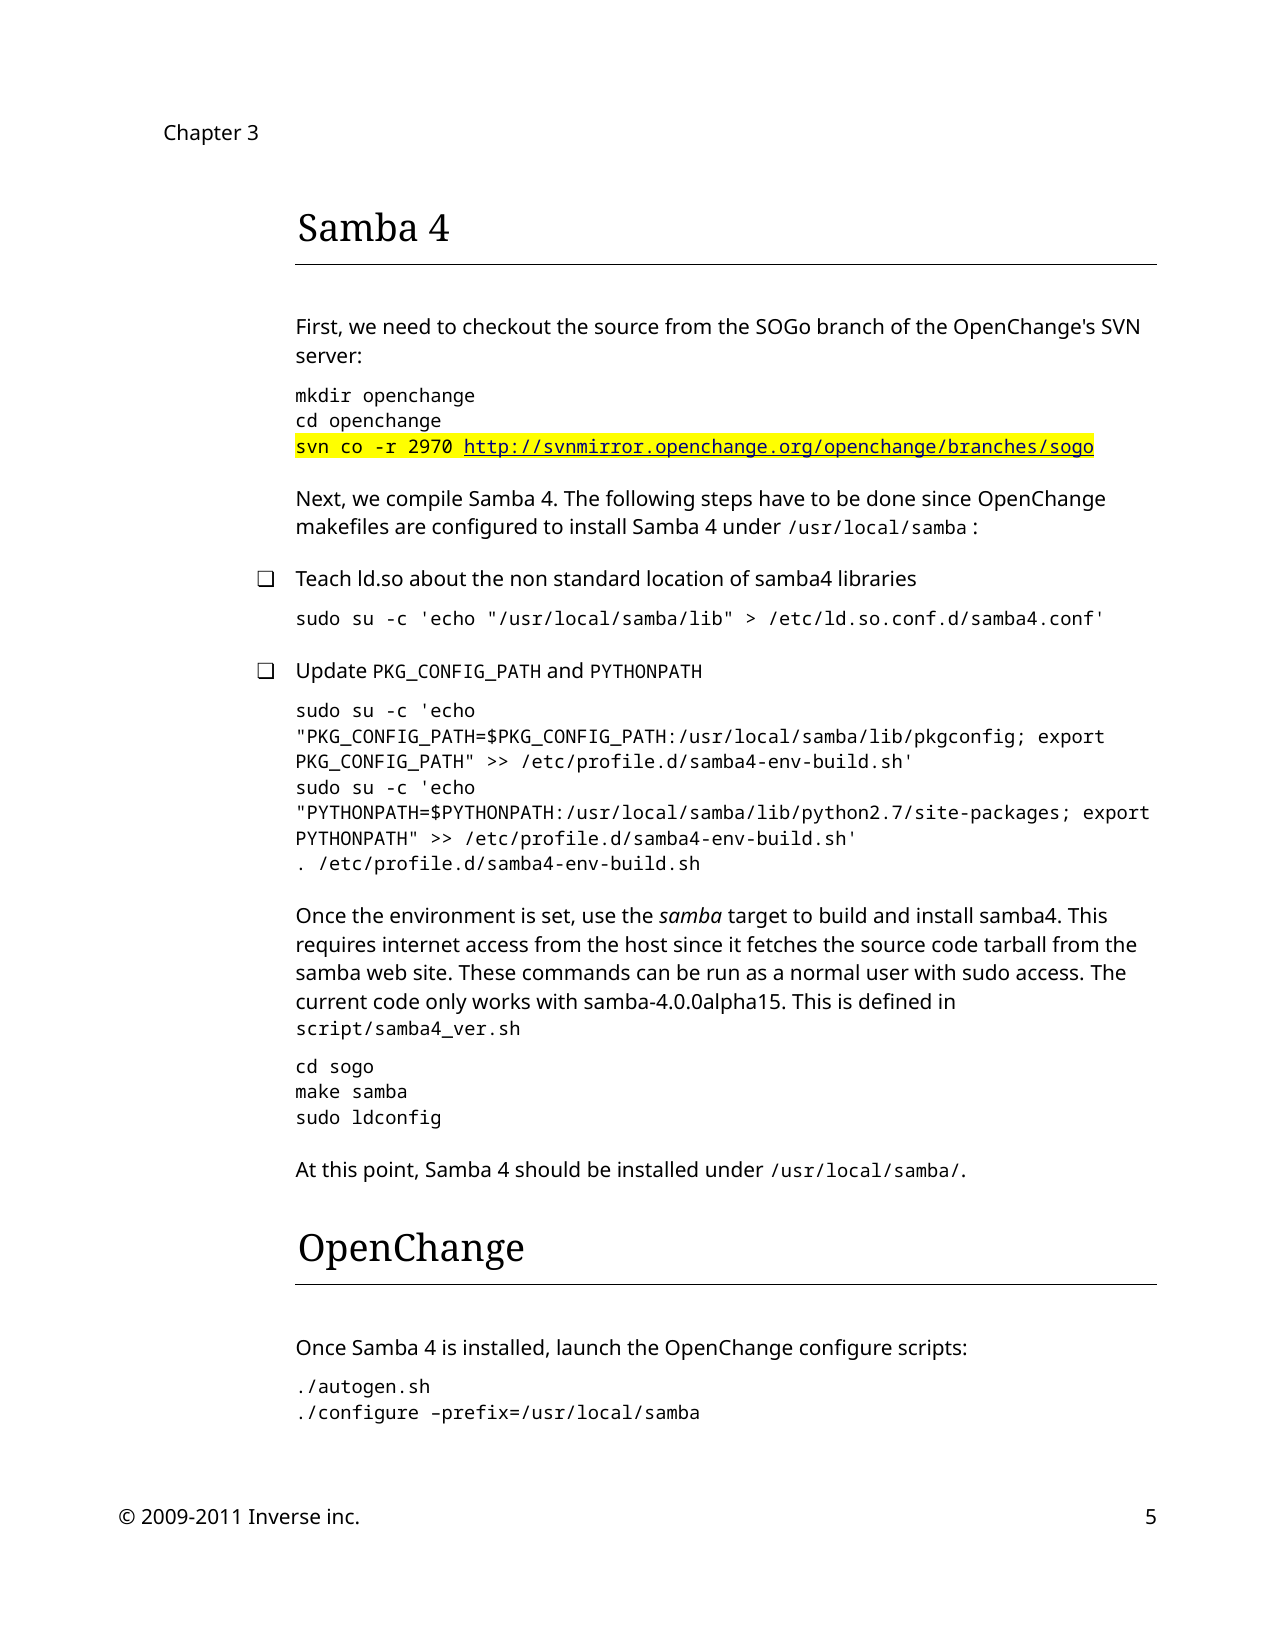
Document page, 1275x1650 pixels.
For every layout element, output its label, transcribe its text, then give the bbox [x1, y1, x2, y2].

text svn co -r 2970 http://svnmirror.openchange.org/openchange/branches/sogo [295, 433, 1157, 458]
text sudo su -c 'echo "/usr/local/samba/lib" > /etc/ld.so.conf.d/samba4.conf' [295, 605, 1157, 631]
text Next, we compile Samba 4. The following steps have to be done since OpenChange makefiles are configured to install Samba 4 under /usr/local/samba : [295, 484, 1157, 541]
list ❏ Teach ld.so about the non standard location of samba4 libraries [256, 564, 1157, 593]
text First, we need to checkout the source from the SOGo branch of the OpenChange's SVN server: [295, 312, 1157, 369]
text sudo ldconfig [295, 1104, 1157, 1130]
subtitle Samba 4 [295, 201, 1157, 264]
text sudo su -c 'echo "PKG_CONFIG_PATH=$PKG_CONFIG_PATH:/usr/local/samba/lib/pkgconfig; export PKG_CONFIG_PATH" >> /etc/profile.d/samba4-env-build.sh' [295, 697, 1157, 774]
text Once Samba 4 is installed, launch the OpenChange configure scripts: [295, 1333, 1157, 1361]
text mkdir openchange [295, 382, 1157, 407]
text ./autogen.sh [295, 1374, 1157, 1399]
text Once the environment is set, use the samba target to build and install samba4. This requires internet access from the host since it fetches the source code tarball from the samba web site. These commands can be run as a normal user with sudo access. The current code only works with samba-4.0.0alpha15. This is defined in script/samba4_ver.sh [295, 902, 1157, 1041]
text sudo su -c 'echo "PYTHONPATH=$PYTHONPATH:/usr/local/samba/lib/python2.7/site-packages; export PYTHONPATH" >> /etc/profile.d/samba4-env-build.sh' [295, 774, 1157, 851]
text At this point, Samba 4 should be installed under /usr/local/samba/. [295, 1155, 1157, 1184]
subtitle OpenChange [295, 1221, 1157, 1284]
text ./configure –prefix=/usr/local/samba [295, 1399, 1157, 1425]
text make samba [295, 1079, 1157, 1104]
text . /etc/profile.d/samba4-env-build.sh [295, 851, 1157, 876]
text cd openchange [295, 407, 1157, 433]
text cd sogo [295, 1053, 1157, 1079]
list ❏ Update PKG_CONFIG_PATH and PYTHONPATH [256, 656, 1157, 685]
